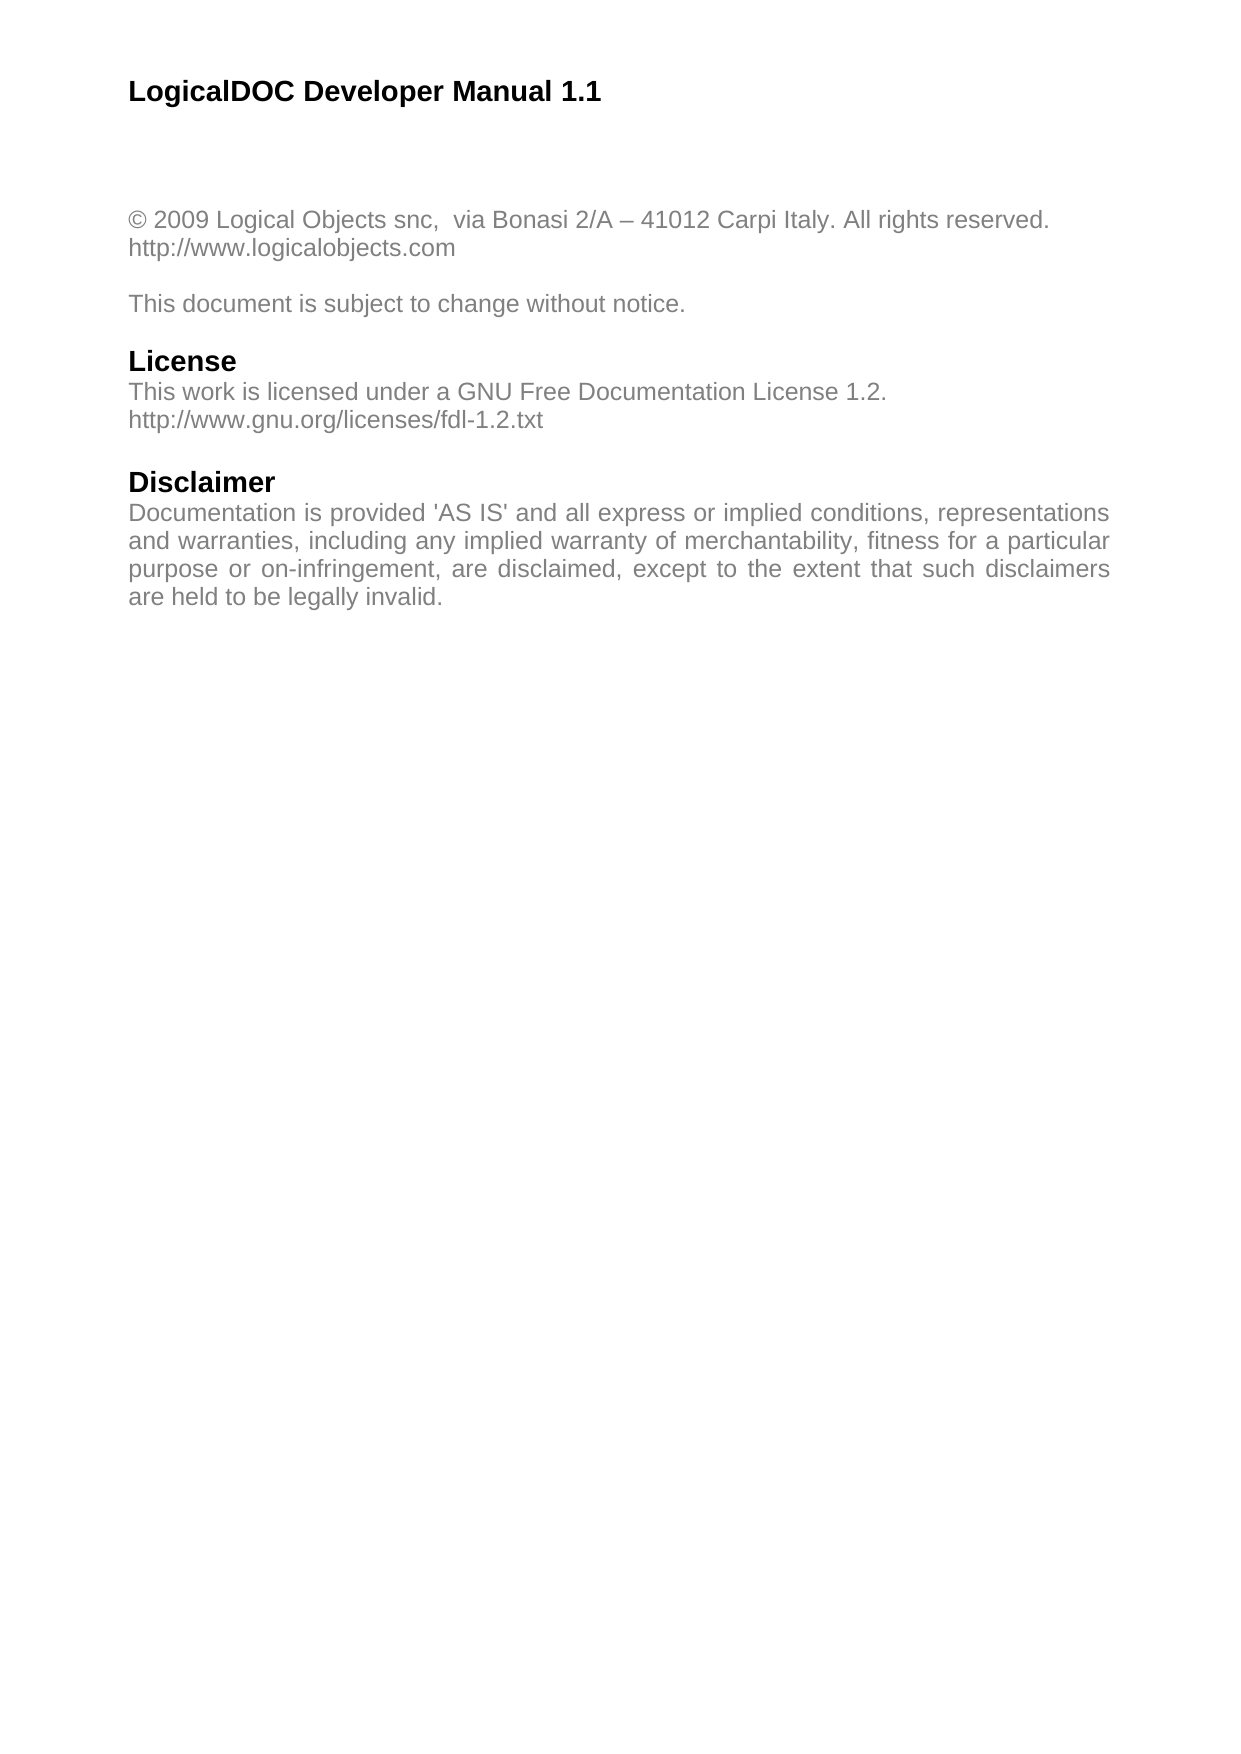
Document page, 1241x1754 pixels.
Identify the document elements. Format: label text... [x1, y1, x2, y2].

text http://www.logicalobjects.com [128, 234, 1112, 262]
text License [128, 345, 1112, 378]
text http://www.gnu.org/licenses/fdl-1.2.txt [128, 406, 1112, 434]
text © 2009 Logical Objects snc, via Bonasi 2/A – 41012 Carpi Italy. All rights reserved. [128, 206, 1112, 234]
text Documentation is provided 'AS IS' and all express or implied conditions, representations and warranties, including any implied warranty of merchantability, fitness for a particular purpose or on-infringement, are disclaimed, except to the extent that such disclaimers are held to be legally invalid. [128, 499, 1112, 611]
text This work is licensed under a GNU Free Documentation License 1.2. [128, 378, 1112, 406]
text This document is subject to change without notice. [128, 289, 1112, 317]
text Disclaimer [128, 466, 1112, 499]
